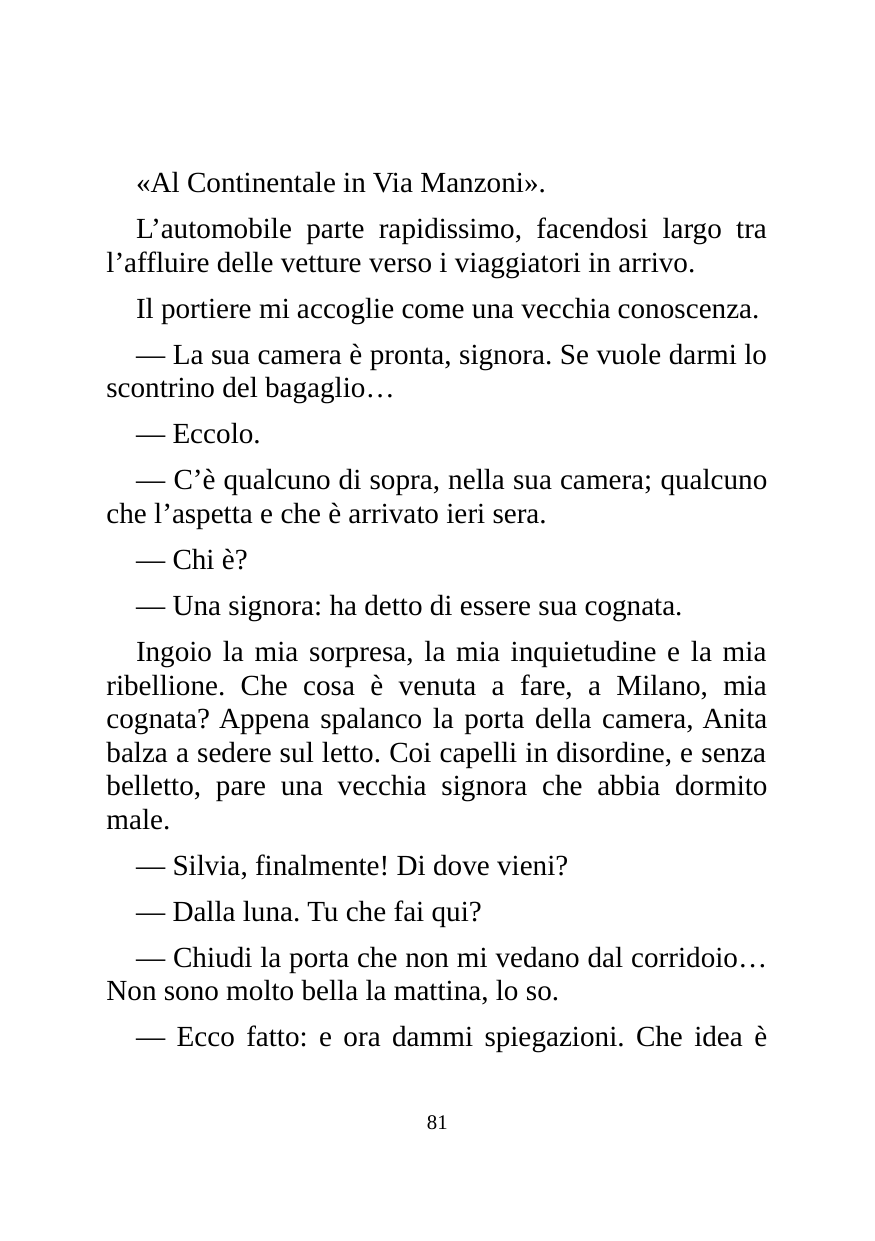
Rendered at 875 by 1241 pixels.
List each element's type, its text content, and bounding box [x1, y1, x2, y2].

text — Chi è? [106, 542, 768, 576]
text — C’è qualcuno di sopra, nella sua camera; qualcuno che l’aspetta e che è arrivato ieri sera. [106, 462, 768, 529]
text — La sua camera è pronta, signora. Se vuole darmi lo scontrino del bagaglio… [106, 337, 768, 404]
text — Chiudi la porta che non mi vedano dal corridoio… Non sono molto bella la mattina, lo so. [106, 940, 768, 1007]
text Ingoio la mia sorpresa, la mia inquietudine e la mia ribellione. Che cosa è venuta a fare, a Milano, mia cognata? Appena spalanco la porta della camera, Anita balza a sedere sul letto. Coi capelli in disordine, e senza belletto, pare una vecchia signora che abbia dormito male. [106, 634, 768, 835]
text — Eccolo. [106, 416, 768, 450]
text — Ecco fatto: e ora dammi spiegazioni. Che idea è [106, 1019, 768, 1053]
text Il portiere mi accoglie come una vecchia conoscenza. [106, 291, 768, 324]
text L’automobile parte rapidissimo, facendosi largo tra l’affluire delle vetture verso i viaggiatori in arrivo. [106, 211, 768, 278]
text «Al Continentale in Via Manzoni». [106, 165, 768, 199]
text — Silvia, finalmente! Di dove vieni? [106, 848, 768, 881]
text — Dalla luna. Tu che fai qui? [106, 894, 768, 927]
text — Una signora: ha detto di essere sua cognata. [106, 588, 768, 622]
